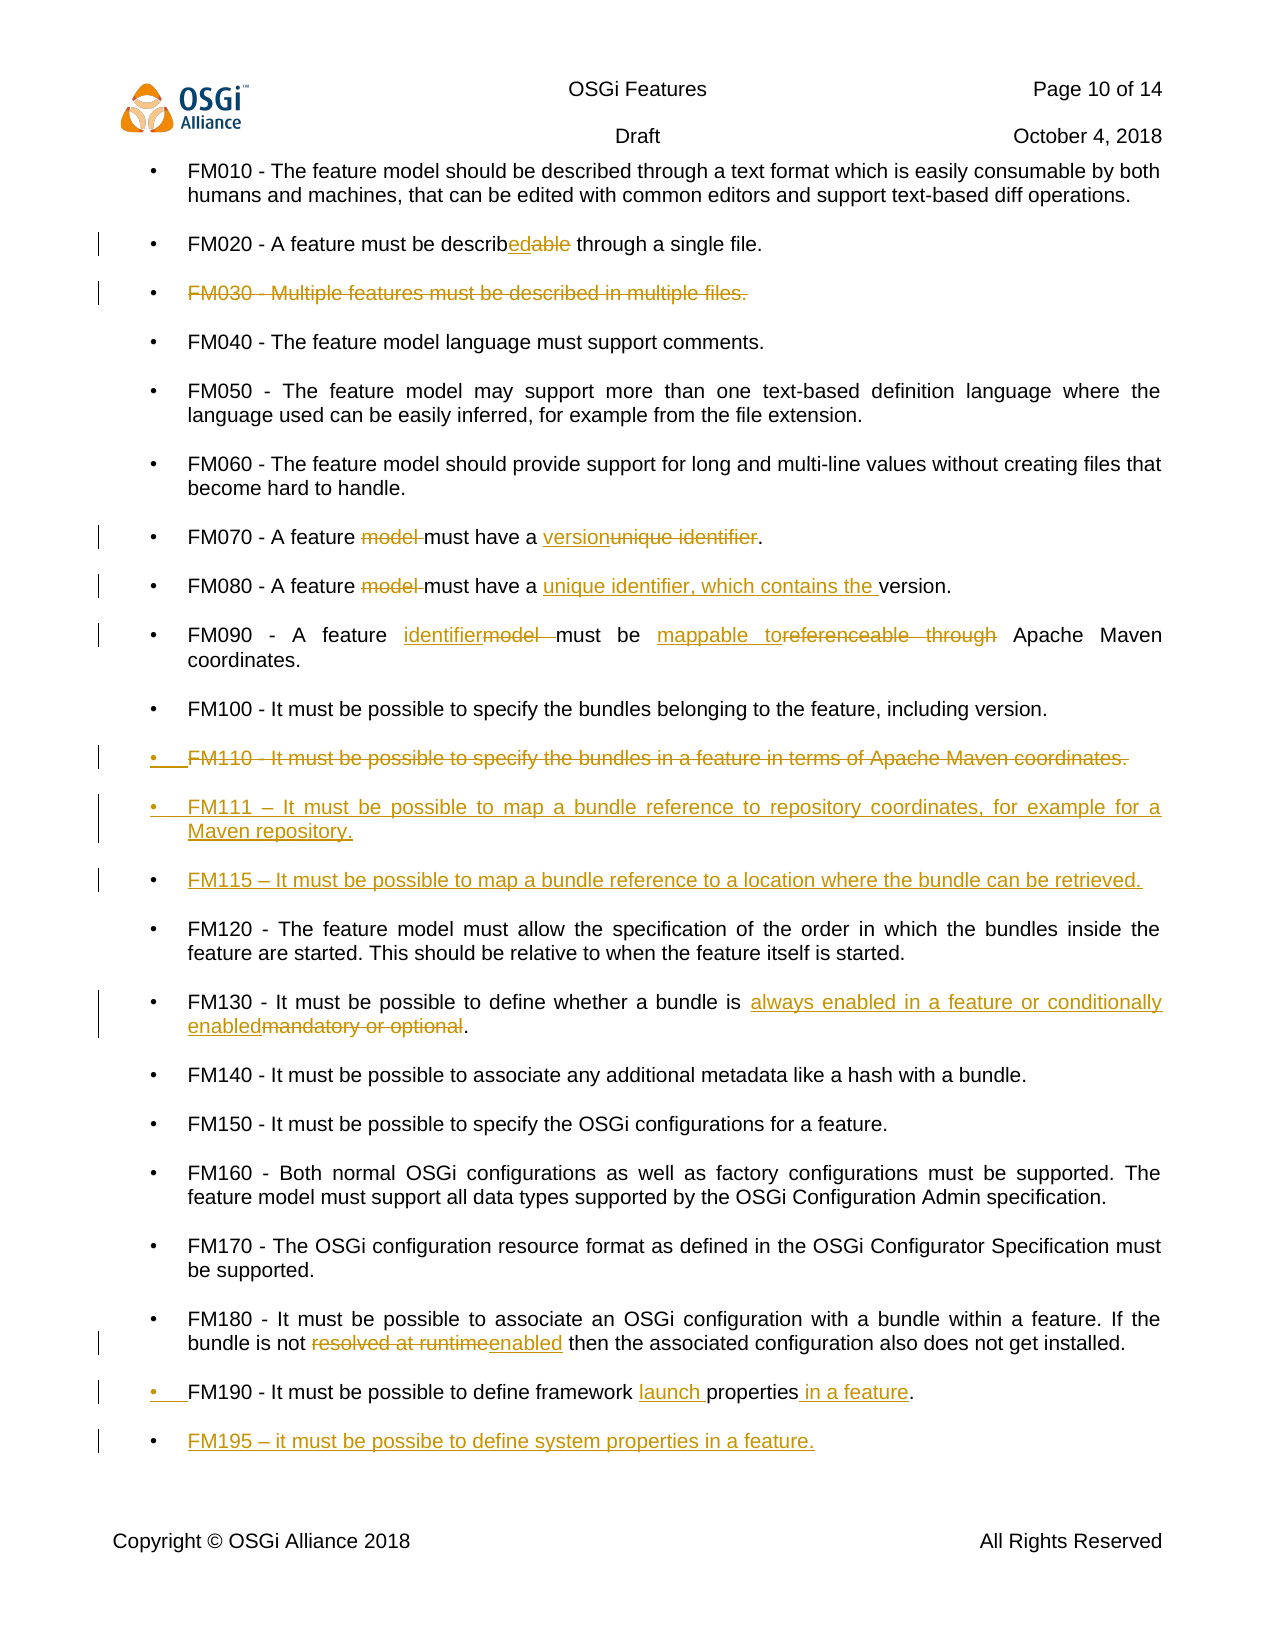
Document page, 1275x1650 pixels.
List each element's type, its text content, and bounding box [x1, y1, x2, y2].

list FM050 - The feature model may support more than one text-based definition language where the language used can be easily inferred, for example from the file extension. [150, 379, 1162, 427]
list FM195 – it must be possibe to define system properties in a feature. [150, 1429, 1162, 1453]
list FM020 - A feature must be described through a single file. [150, 232, 1162, 256]
list FM040 - The feature model language must support comments. [150, 330, 1162, 354]
list FM111 – It must be possible to map a bundle reference to repository coordinates, for example for a [150, 794, 1162, 816]
list FM080 - A feature must have a unique identifier, which contains the version. [150, 574, 1162, 598]
picture [113, 76, 257, 140]
list FM170 - The OSGi configuration resource format as defined in the OSGi Configurator Specification must be supported. [150, 1234, 1162, 1282]
list FM160 - Both normal OSGi configurations as well as factory configurations must be supported. The feature model must support all data types supported by the OSGi Configuration Admin specification. [150, 1161, 1162, 1209]
list FM140 - It must be possible to associate any additional metadata like a hash with a bundle. [150, 1063, 1162, 1087]
list FM100 - It must be possible to specify the bundles belonging to the feature, including version. [150, 696, 1162, 720]
list FM130 - It must be possible to define whether a bundle is always enabled in a feature or conditionally enabled. [150, 989, 1162, 1038]
list FM180 - It must be possible to associate an OSGi configuration with a bundle within a feature. If the bundle is not enabled then the associated configuration also does not get installed. [150, 1307, 1162, 1355]
list FM090 - A feature identifiermust be mappable to Apache Maven coordinates. [150, 623, 1162, 671]
list FM010 - The feature model should be described through a text format which is easily consumable by both humans and machines, that can be edited with common editors and support text-based diff operations. [150, 159, 1162, 207]
list FM070 - A feature must have a version. [150, 525, 1162, 549]
list Maven repository. [150, 817, 1162, 842]
list FM190 - It must be possible to define framework launch properties in a feature. [150, 1380, 1162, 1404]
list FM120 - The feature model must allow the specification of the order in which the bundles inside the feature are started. This should be relative to when the feature itself is started. [150, 917, 1162, 964]
list FM115 – It must be possible to map a bundle reference to a location where the bundle can be retrieved. [150, 867, 1162, 892]
list FM150 - It must be possible to specify the OSGi configurations for a feature. [150, 1112, 1162, 1136]
list FM060 - The feature model should provide support for long and multi-line values without creating files that become hard to handle. [150, 452, 1162, 500]
